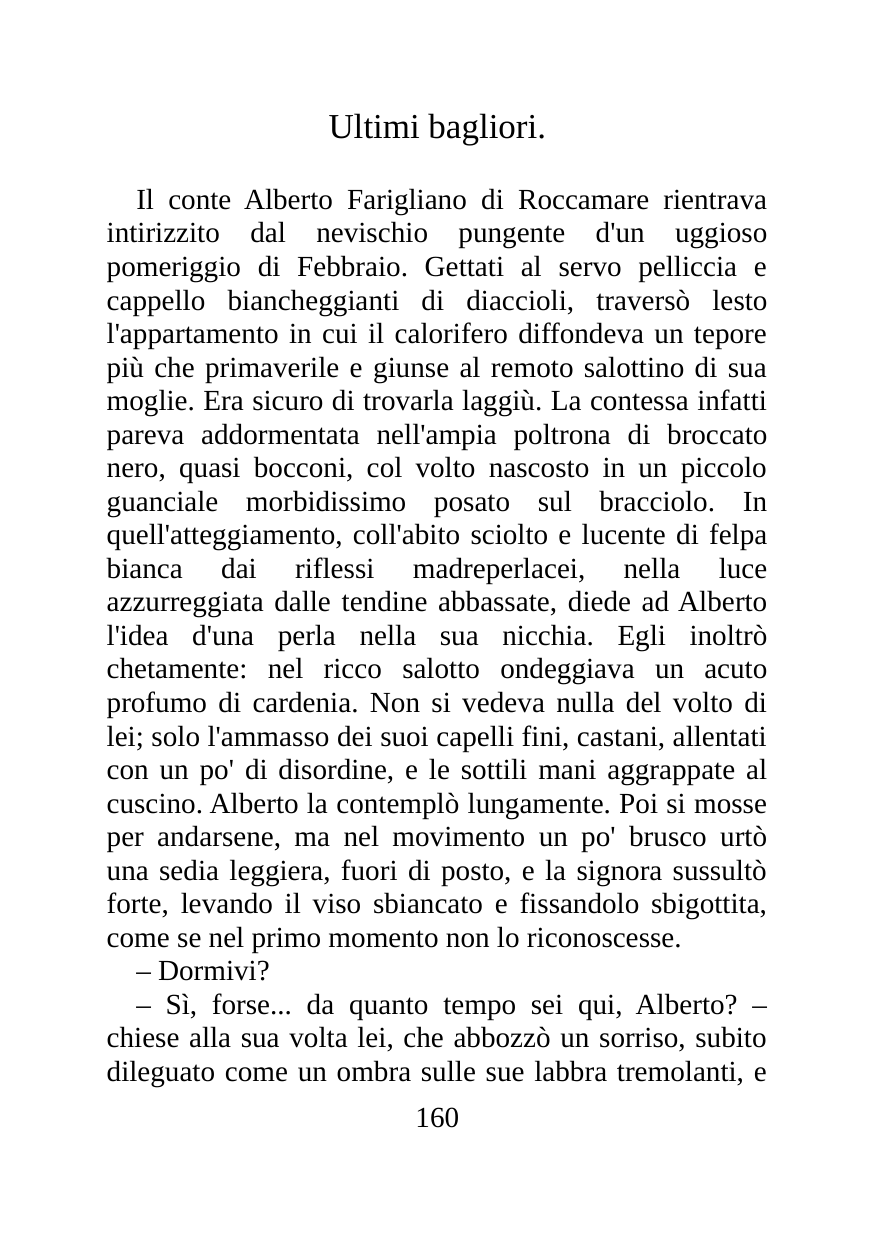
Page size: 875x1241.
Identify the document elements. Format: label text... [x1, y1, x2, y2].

text Il conte Alberto Farigliano di Roccamare rientrava intirizzito dal nevischio pungente d'un uggioso pomeriggio di Febbraio. Gettati al servo pelliccia e cappello biancheggianti di diaccioli, traversò lesto l'appartamento in cui il calorifero diffondeva un tepore più che primaverile e giunse al remoto salottino di sua moglie. Era sicuro di trovarla laggiù. La contessa infatti pareva addormentata nell'ampia poltrona di broccato nero, quasi bocconi, col volto nascosto in un piccolo guanciale morbidissimo posato sul bracciolo. In quell'atteggiamento, coll'abito sciolto e lucente di felpa bianca dai riflessi madreperlacei, nella luce azzurreggiata dalle tendine abbassate, diede ad Alberto l'idea d'una perla nella sua nicchia. Egli inoltrò chetamente: nel ricco salotto ondeggiava un acuto profumo di cardenia. Non si vedeva nulla del volto di lei; solo l'ammasso dei suoi capelli fini, castani, allentati con un po' di disordine, e le sottili mani aggrappate al cuscino. Alberto la contemplò lungamente. Poi si mosse per andarsene, ma nel movimento un po' brusco urtò una sedia leggiera, fuori di posto, e la signora sussultò forte, levando il viso sbiancato e fissandolo sbigottita, come se nel primo momento non lo riconoscesse. [106, 182, 768, 953]
text ‒ Sì, forse... da quanto tempo sei qui, Alberto? ‒ chiese alla sua volta lei, che abbozzò un sorriso, subito dileguato come un ombra sulle sue labbra tremolanti, e [106, 987, 768, 1088]
subtitle Ultimi bagliori. [106, 106, 768, 147]
text ‒ Dormivi? [106, 953, 768, 987]
